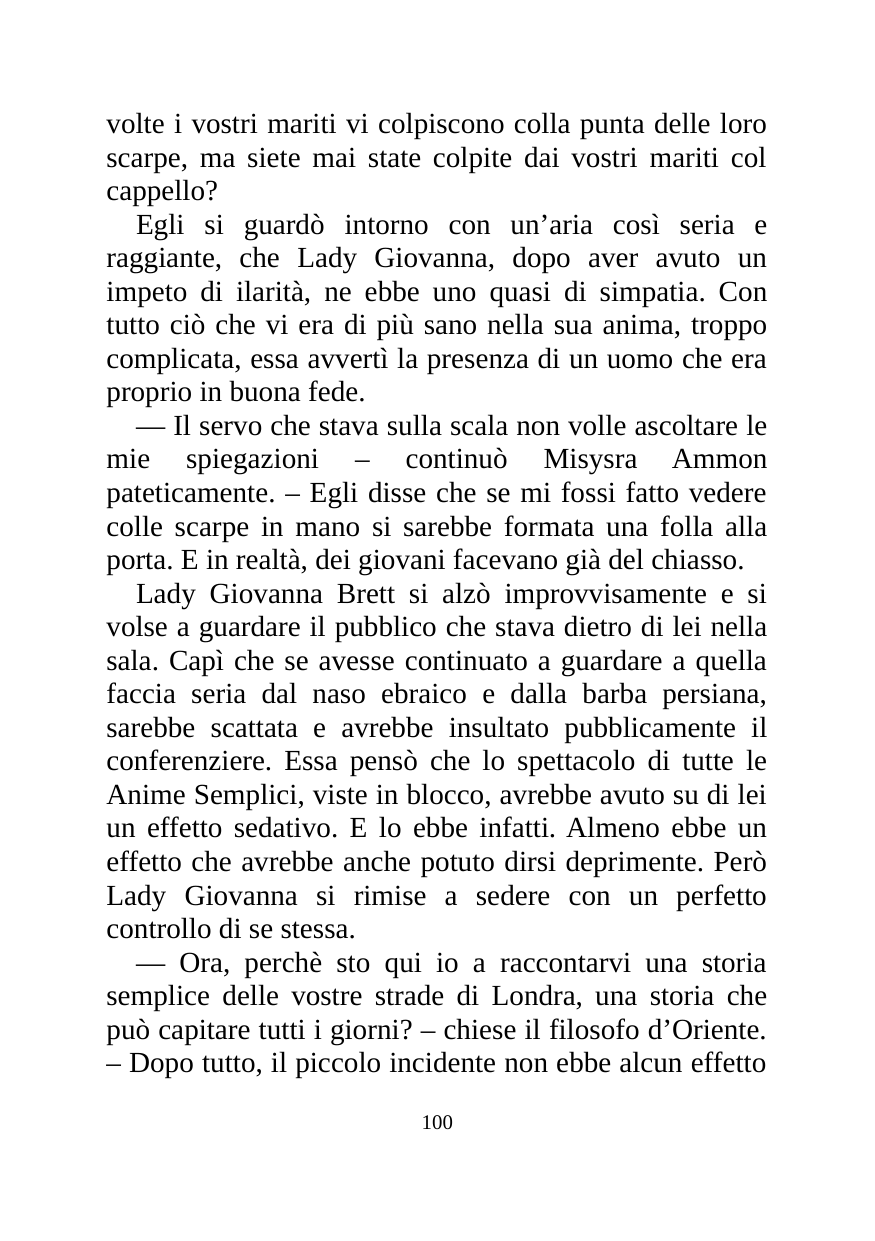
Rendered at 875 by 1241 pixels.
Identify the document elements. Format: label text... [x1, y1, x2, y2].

text — Ora, perchè sto qui io a raccontarvi una storia semplice delle vostre strade di Londra, una storia che può capitare tutti i giorni? – chiese il filosofo d’Oriente. – Dopo tutto, il piccolo incidente non ebbe alcun effetto [106, 945, 768, 1079]
text — Il servo che stava sulla scala non volle ascoltare le mie spiegazioni – continuò Misysra Ammon pateticamente. – Egli disse che se mi fossi fatto vedere colle scarpe in mano si sarebbe formata una folla alla porta. E in realtà, dei giovani facevano già del chiasso. [106, 408, 768, 576]
text Egli si guardò intorno con un’aria così seria e raggiante, che Lady Giovanna, dopo aver avuto un impeto di ilarità, ne ebbe uno quasi di simpatia. Con tutto ciò che vi era di più sano nella sua anima, troppo complicata, essa avvertì la presenza di un uomo che era proprio in buona fede. [106, 207, 768, 408]
text Lady Giovanna Brett si alzò improvvisamente e si volse a guardare il pubblico che stava dietro di lei nella sala. Capì che se avesse continuato a guardare a quella faccia seria dal naso ebraico e dalla barba persiana, sarebbe scattata e avrebbe insultato pubblicamente il conferenziere. Essa pensò che lo spettacolo di tutte le Anime Semplici, viste in blocco, avrebbe avuto su di lei un effetto sedativo. E lo ebbe infatti. Almeno ebbe un effetto che avrebbe anche potuto dirsi deprimente. Però Lady Giovanna si rimise a sedere con un perfetto controllo di se stessa. [106, 576, 768, 945]
text volte i vostri mariti vi colpiscono colla punta delle loro scarpe, ma siete mai state colpite dai vostri mariti col cappello? [106, 106, 768, 207]
